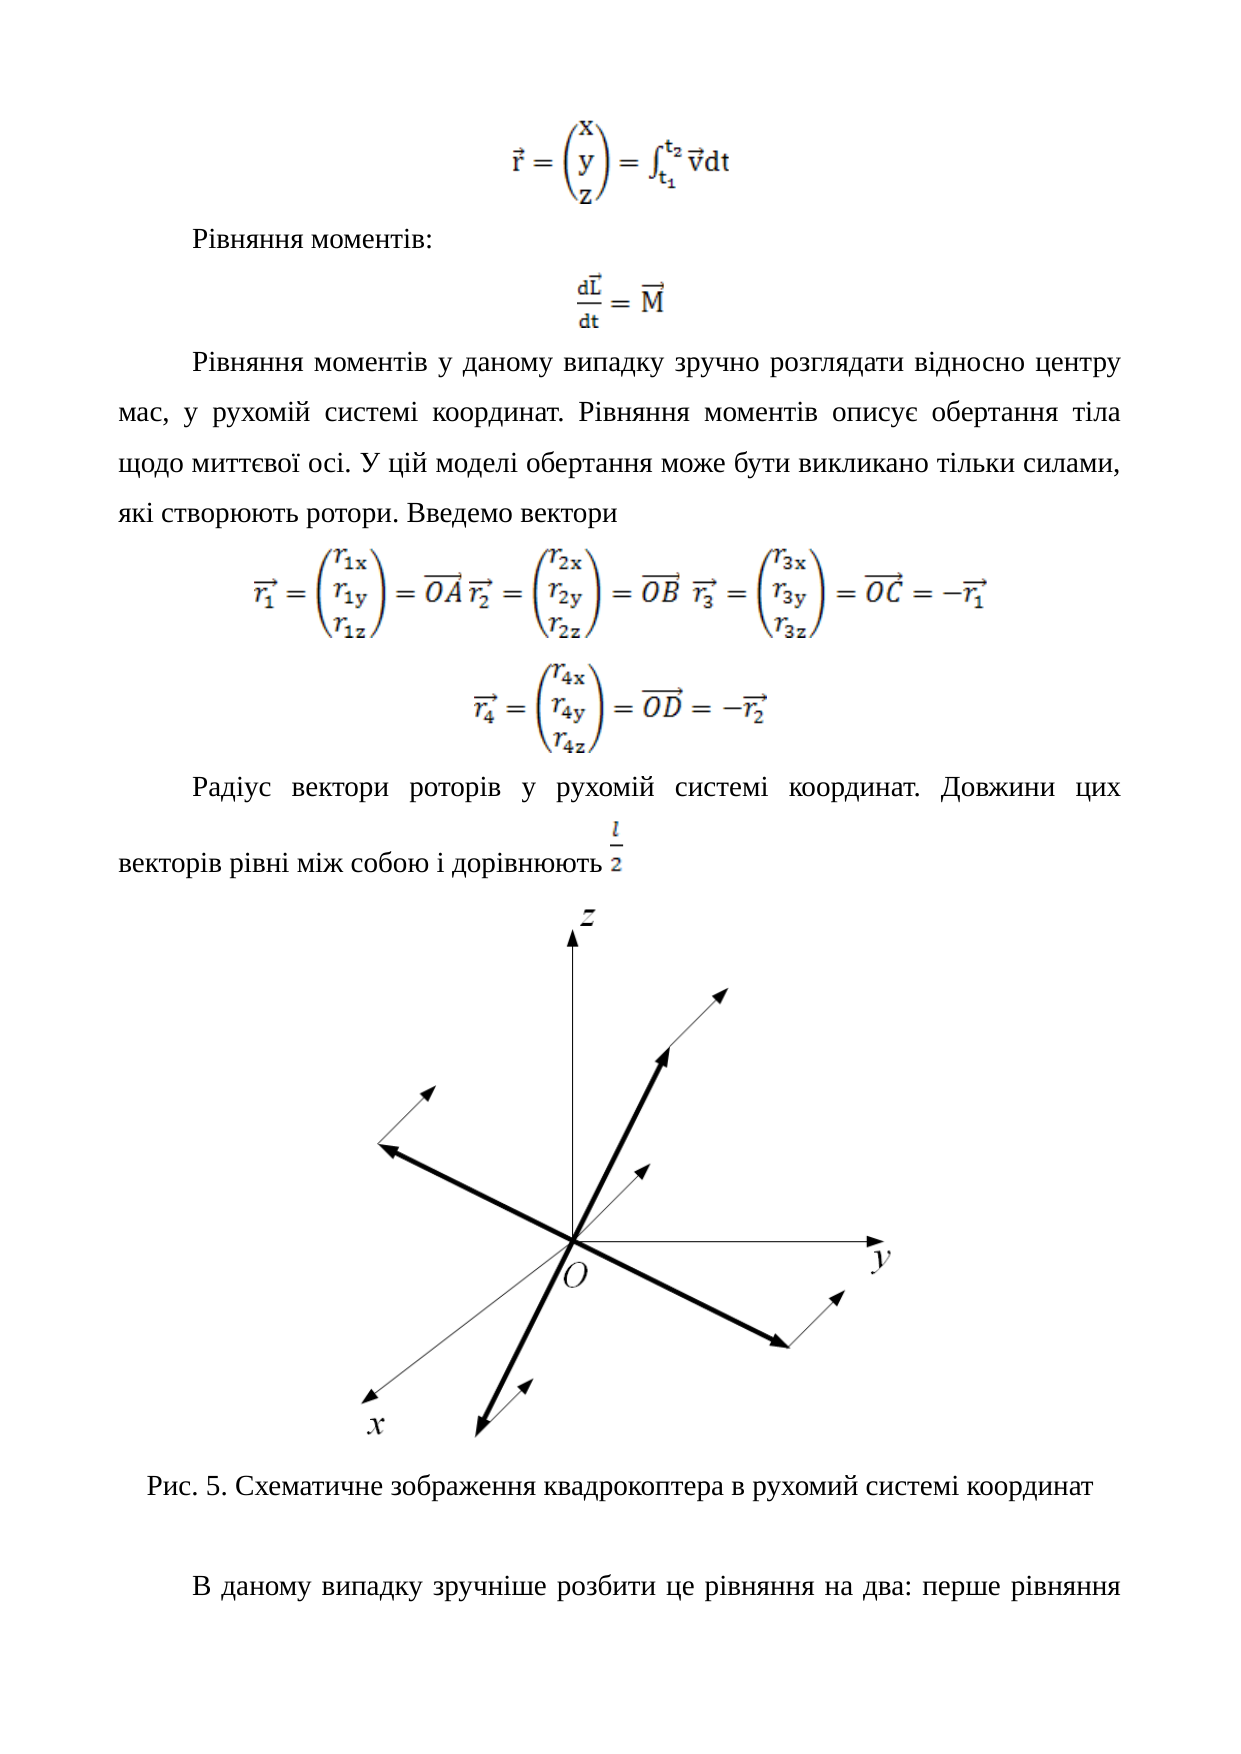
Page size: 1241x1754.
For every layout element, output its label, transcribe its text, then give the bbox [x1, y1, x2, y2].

text Радіус вектори роторів у рухомій системі координат. Довжини цих векторів рівні між собою і дорівнюють [118, 769, 1122, 878]
text Рівняння моментів у даному випадку зручно розглядати відносно центру мас, у рухомій системі координат. Рівняння моментів описує обертання тіла щодо миттєвої осі. У цій моделі обертання може бути викликано тільки силами, які створюють ротори. Введемо вектори [118, 344, 1122, 529]
text Рис. 5. Схематичне зображення квадрокоптера в рухомий системі координат [118, 1468, 1122, 1501]
text В даному випадку зручніше розбити це рівняння на два: перше рівняння [118, 1568, 1122, 1602]
text Рівняння моментів: [118, 221, 1122, 254]
